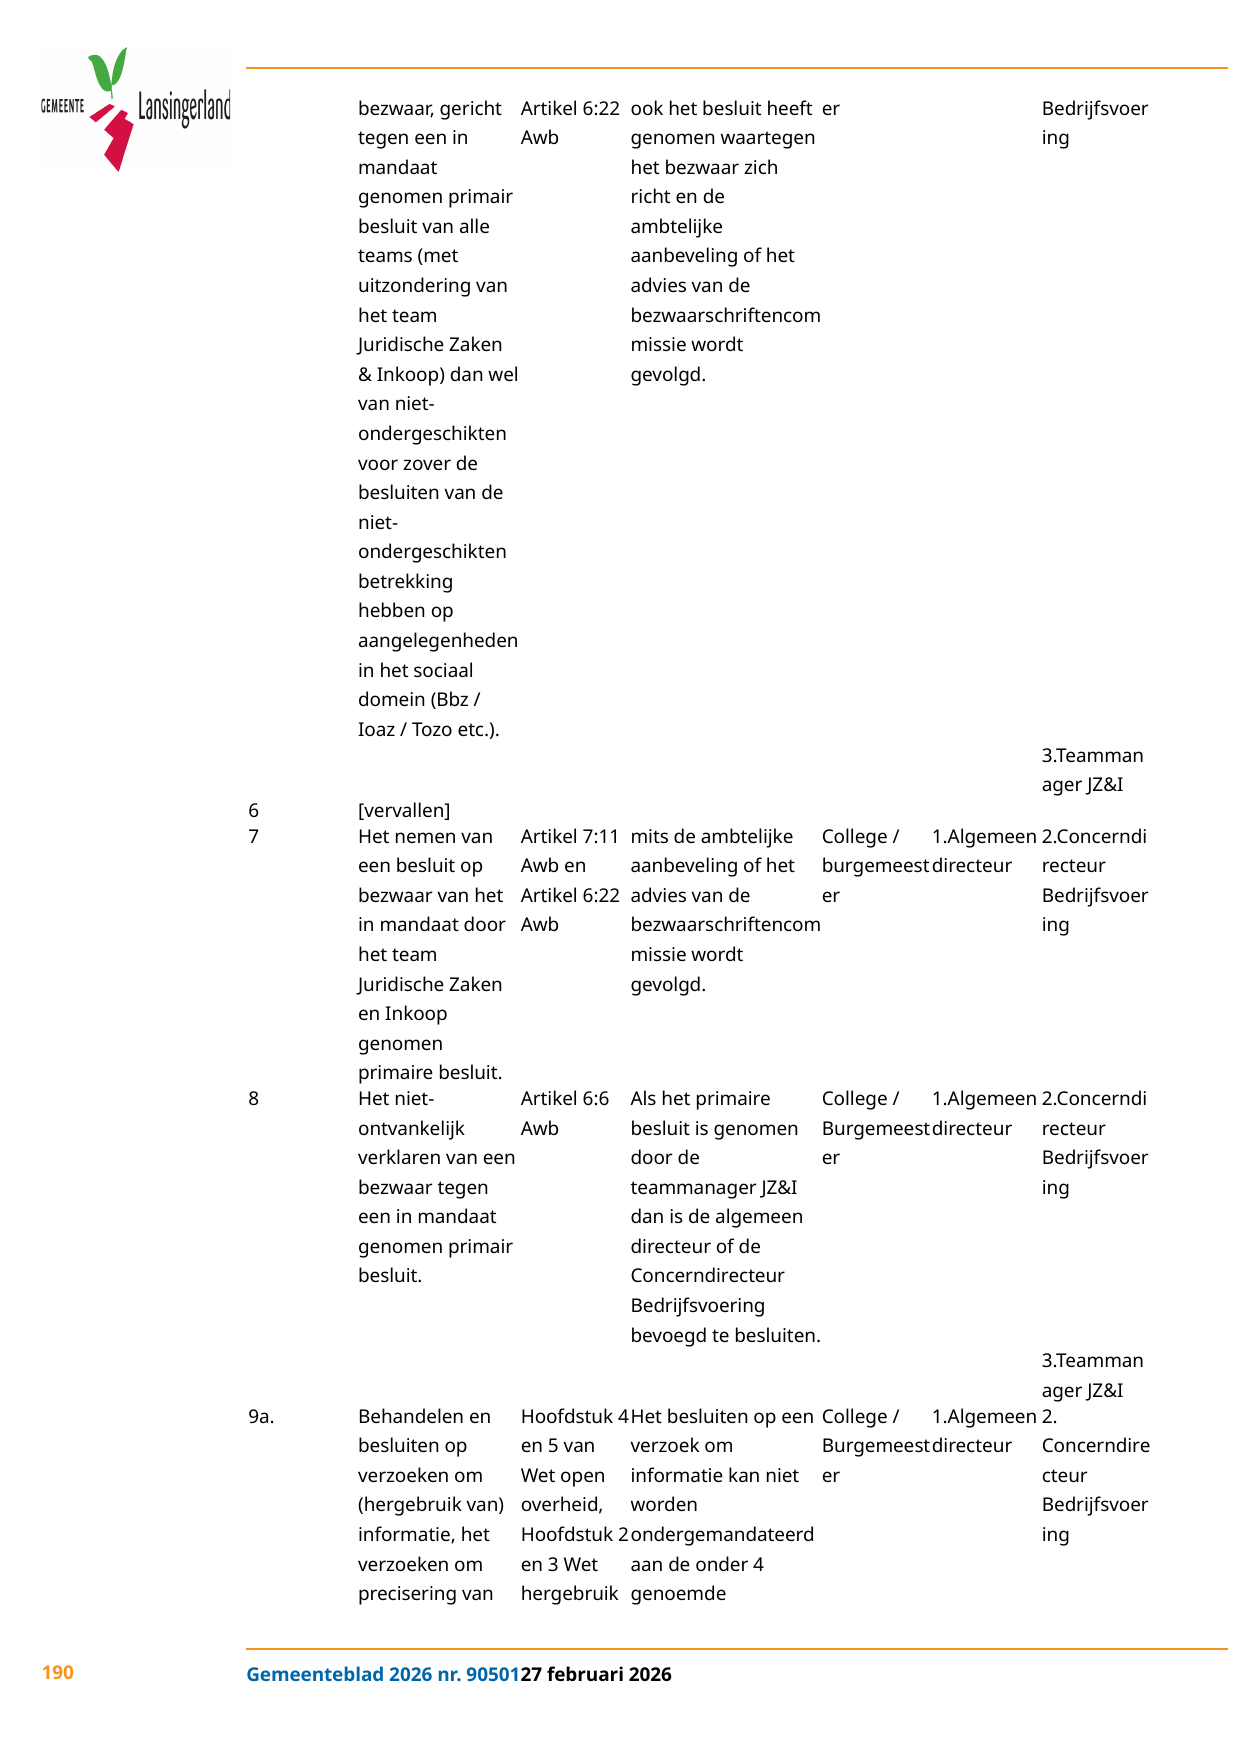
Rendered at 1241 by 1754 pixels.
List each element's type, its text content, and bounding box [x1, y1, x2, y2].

table_cell [630, 797, 822, 823]
table_cell 9a. [248, 1403, 358, 1606]
table_cell [630, 1348, 822, 1403]
table_cell [932, 797, 1042, 823]
table_cell 1.Algemeen directeur [932, 1403, 1042, 1606]
table_cell [822, 1348, 932, 1403]
table_cell Het besluiten op een verzoek om informatie kan niet worden ondergemandateerd aan de onder 4 genoemde [630, 1403, 822, 1606]
table_cell mits de ambtelijke aanbeveling of het advies van de bezwaarschriftencommissie wordt gevolgd. [630, 823, 822, 1085]
table_cell [358, 742, 521, 797]
table_cell [248, 1348, 358, 1403]
table_cell 1.Algemeen directeur [932, 1085, 1042, 1348]
table_cell 2. Concerndirecteur Bedrijfsvoering [1042, 1403, 1152, 1606]
table_cell Het niet-ontvankelijk verklaren van een bezwaar tegen een in mandaat genomen primair besluit. [358, 1085, 521, 1348]
table_cell [vervallen] [358, 797, 521, 823]
table_cell Het nemen van een besluit op bezwaar van het in mandaat door het team Juridische Zaken en Inkoop genomen primaire besluit. [358, 823, 521, 1085]
picture [41, 47, 231, 172]
table_cell Behandelen en besluiten op verzoeken om (hergebruik van) informatie, het verzoeken om precisering van [358, 1403, 521, 1606]
table_cell ook het besluit heeft genomen waartegen het bezwaar zich richt en de ambtelijke aanbeveling of het advies van de bezwaarschriftencommissie wordt gevolgd. [630, 95, 822, 742]
table_cell [822, 797, 932, 823]
table_cell Hoofdstuk 4 en 5 van Wet open overheid, Hoofdstuk 2 en 3 Wet hergebruik [521, 1403, 630, 1606]
table_cell 3.Teammanager JZ&I [1042, 742, 1152, 797]
table_cell 6 [248, 797, 358, 823]
table_cell 3.Teammanager JZ&I [1042, 1348, 1152, 1403]
table_cell [358, 1348, 521, 1403]
table_cell [521, 1348, 630, 1403]
table_cell [248, 742, 358, 797]
table_cell 8 [248, 1085, 358, 1348]
table_cell College / Burgemeester [822, 1085, 932, 1348]
table_cell [822, 742, 932, 797]
table_cell 2.Concerndirecteur Bedrijfsvoering [1042, 1085, 1152, 1348]
table_cell Artikel 7:11 Awb en Artikel 6:22 Awb [521, 823, 630, 1085]
table_cell College / burgemeester [822, 823, 932, 1085]
table_cell [521, 797, 630, 823]
table_cell [248, 95, 358, 742]
table_cell 2.Concerndirecteur Bedrijfsvoering [1042, 823, 1152, 1085]
table_cell bezwaar, gericht tegen een in mandaat genomen primair besluit van alle teams (met uitzondering van het team Juridische Zaken & Inkoop) dan wel van niet-ondergeschikten voor zover de besluiten van de niet-ondergeschikten betrekking hebben op aangelegenheden in het sociaal domein (Bbz / Ioaz / Tozo etc.). [358, 95, 521, 742]
table_cell Als het primaire besluit is genomen door de teammanager JZ&I dan is de algemeen directeur of de Concerndirecteur Bedrijfsvoering bevoegd te besluiten. [630, 1085, 822, 1348]
table_cell er [822, 95, 932, 742]
table_cell Bedrijfsvoering [1042, 95, 1152, 742]
table_cell [1042, 797, 1152, 823]
table_cell [630, 742, 822, 797]
table_cell Artikel 6:22 Awb [521, 95, 630, 742]
table_cell [932, 742, 1042, 797]
table_cell [932, 1348, 1042, 1403]
table_cell [932, 95, 1042, 742]
table_cell [521, 742, 630, 797]
table_cell 1.Algemeen directeur [932, 823, 1042, 1085]
table_cell Artikel 6:6 Awb [521, 1085, 630, 1348]
table_cell 7 [248, 823, 358, 1085]
table_cell College / Burgemeester [822, 1403, 932, 1606]
